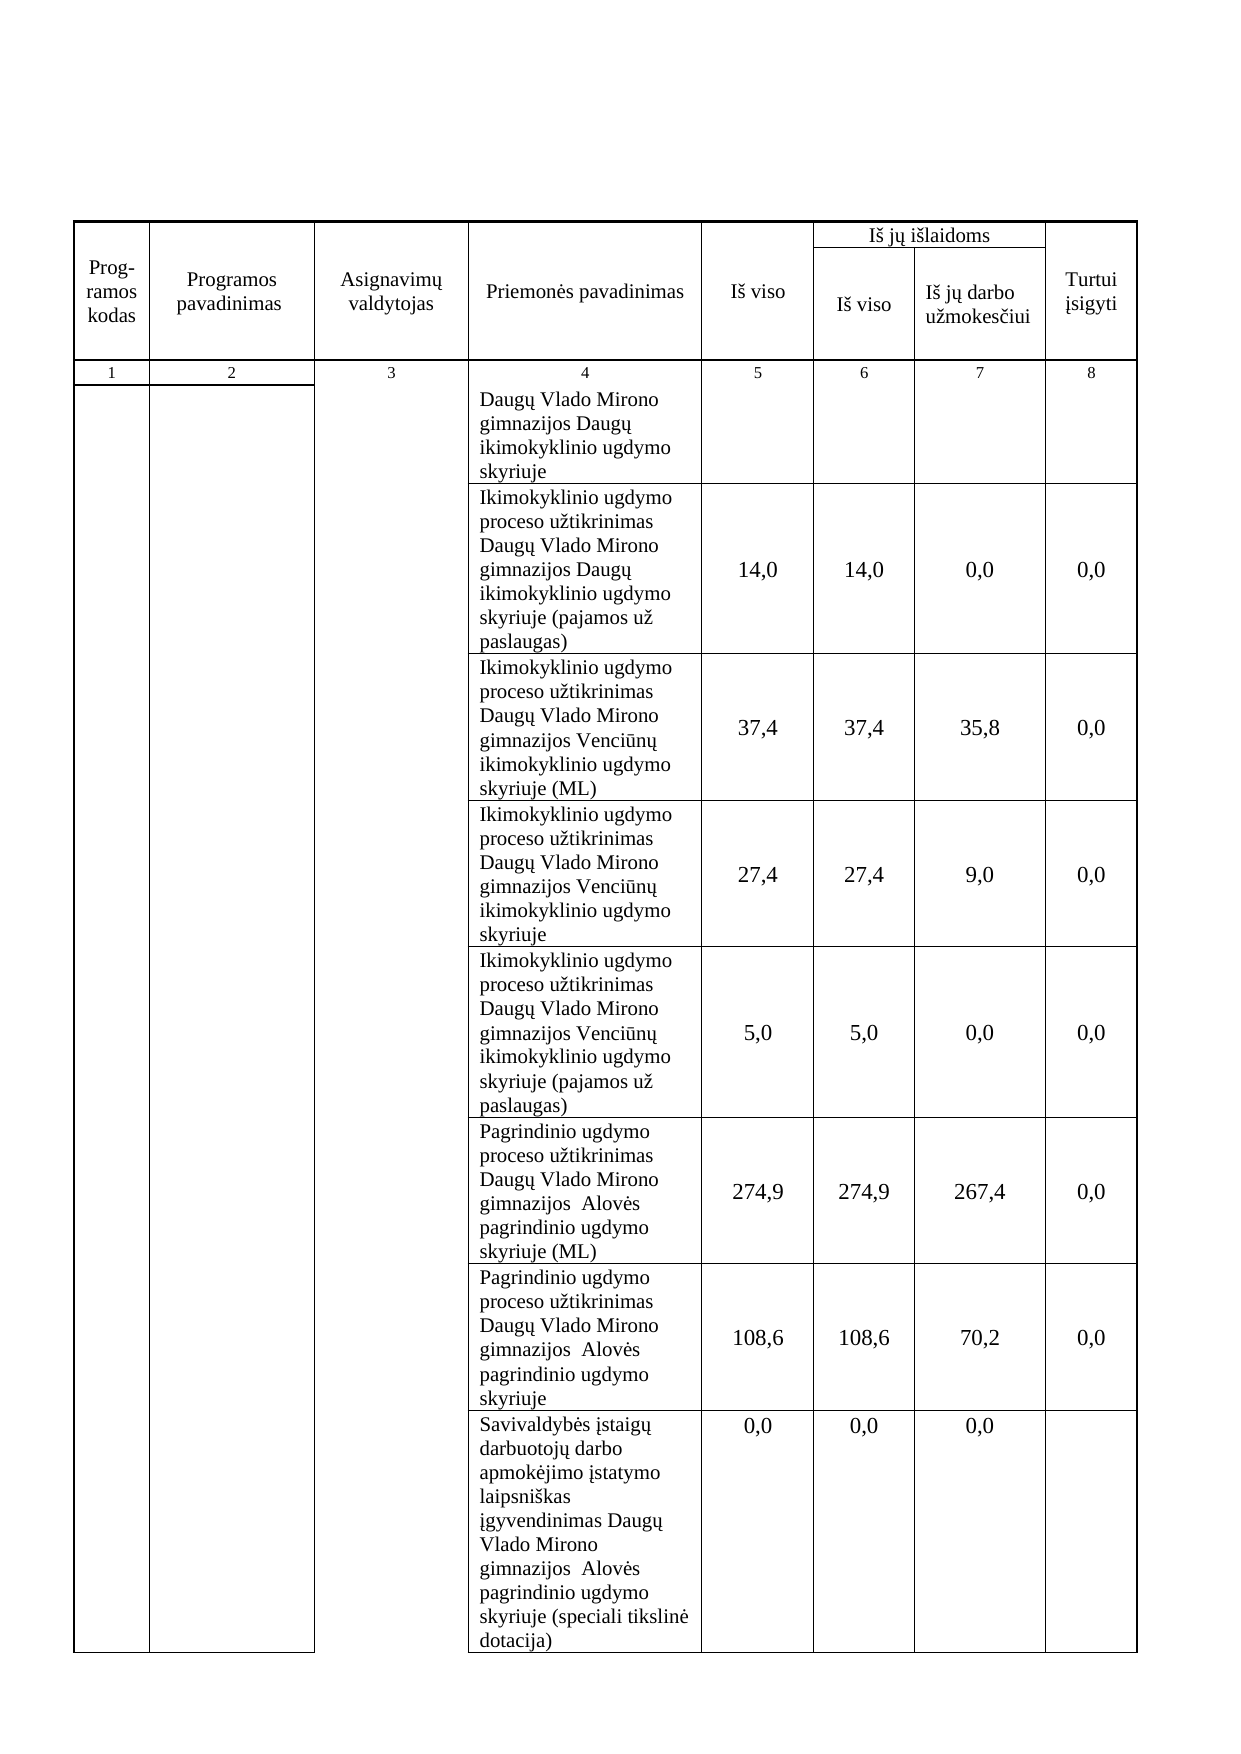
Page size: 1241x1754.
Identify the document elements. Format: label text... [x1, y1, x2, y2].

table_cell [915, 384, 1045, 483]
table_cell 0,0 [814, 1411, 914, 1652]
table_cell Iš viso [814, 248, 914, 359]
table_cell 0,0 [1046, 1118, 1136, 1263]
table_cell Savivaldybės įstaigų darbuotojų darbo apmokėjimo įstatymo laipsniškas įgyvendinimas Daugų Vlado Mirono gimnazijos Alovės pagrindinio ugdymo skyriuje (speciali tikslinė dotacija) [469, 1411, 701, 1652]
table_cell [702, 384, 813, 483]
table_cell 37,4 [814, 654, 914, 800]
table_cell 0,0 [1046, 947, 1136, 1117]
table_header Turtui įsigyti [1046, 223, 1136, 359]
table_cell Iš jų darbo užmokesčiui [915, 248, 1045, 359]
table_cell 267,4 [915, 1118, 1045, 1263]
table_cell [814, 384, 914, 483]
table_header Asignavimų valdytojas [315, 223, 468, 359]
table_cell 0,0 [915, 1411, 1045, 1652]
table_cell 0,0 [1046, 1264, 1136, 1409]
table_cell 5,0 [814, 947, 914, 1117]
table_header Prog-ramos kodas [75, 223, 149, 359]
table_cell 8 [1046, 361, 1136, 384]
table_header Iš viso [702, 223, 813, 359]
table_cell 37,4 [702, 654, 813, 800]
table_cell 0,0 [1046, 654, 1136, 800]
table_cell 5 [702, 361, 813, 384]
table_cell 70,2 [915, 1264, 1045, 1409]
table_cell 2 [150, 361, 314, 384]
table_cell 27,4 [814, 801, 914, 946]
table_cell 27,4 [702, 801, 813, 946]
table_cell Daugų Vlado Mirono gimnazijos Daugų ikimokyklinio ugdymo skyriuje [469, 384, 701, 483]
table_cell 0,0 [915, 947, 1045, 1117]
table_cell [315, 384, 468, 1652]
table_header Iš jų išlaidoms [814, 223, 1045, 247]
table_cell 0,0 [915, 484, 1045, 653]
table_cell Ikimokyklinio ugdymo proceso užtikrinimas Daugų Vlado Mirono gimnazijos Daugų ikimokyklinio ugdymo skyriuje (pajamos už paslaugas) [469, 484, 701, 653]
table_cell 0,0 [702, 1411, 813, 1652]
table_cell 5,0 [702, 947, 813, 1117]
table_cell 0,0 [1046, 484, 1136, 653]
table_cell Pagrindinio ugdymo proceso užtikrinimas Daugų Vlado Mirono gimnazijos Alovės pagrindinio ugdymo skyriuje (ML) [469, 1118, 701, 1263]
table_cell [150, 386, 314, 1652]
table_cell 274,9 [814, 1118, 914, 1263]
table_header Priemonės pavadinimas [469, 223, 701, 359]
table_cell 14,0 [814, 484, 914, 653]
table_cell 6 [814, 361, 914, 384]
table_cell Ikimokyklinio ugdymo proceso užtikrinimas Daugų Vlado Mirono gimnazijos Venciūnų ikimokyklinio ugdymo skyriuje (pajamos už paslaugas) [469, 947, 701, 1117]
table_cell [1046, 1411, 1136, 1652]
table_cell 7 [915, 361, 1045, 384]
table_cell 0,0 [1046, 801, 1136, 946]
table_cell 35,8 [915, 654, 1045, 800]
table_cell 9,0 [915, 801, 1045, 946]
table_cell 3 [315, 361, 468, 384]
table_cell 274,9 [702, 1118, 813, 1263]
table_cell [75, 386, 149, 1652]
table_cell 14,0 [702, 484, 813, 653]
table_cell Ikimokyklinio ugdymo proceso užtikrinimas Daugų Vlado Mirono gimnazijos Venciūnų ikimokyklinio ugdymo skyriuje (ML) [469, 654, 701, 800]
table_header Programos pavadinimas [150, 223, 314, 359]
table_cell 4 [469, 361, 701, 384]
table_cell [1046, 384, 1136, 483]
table_cell 108,6 [814, 1264, 914, 1409]
table_cell 108,6 [702, 1264, 813, 1409]
table_cell 1 [75, 361, 149, 384]
table_cell Ikimokyklinio ugdymo proceso užtikrinimas Daugų Vlado Mirono gimnazijos Venciūnų ikimokyklinio ugdymo skyriuje [469, 801, 701, 946]
table_cell Pagrindinio ugdymo proceso užtikrinimas Daugų Vlado Mirono gimnazijos Alovės pagrindinio ugdymo skyriuje [469, 1264, 701, 1409]
